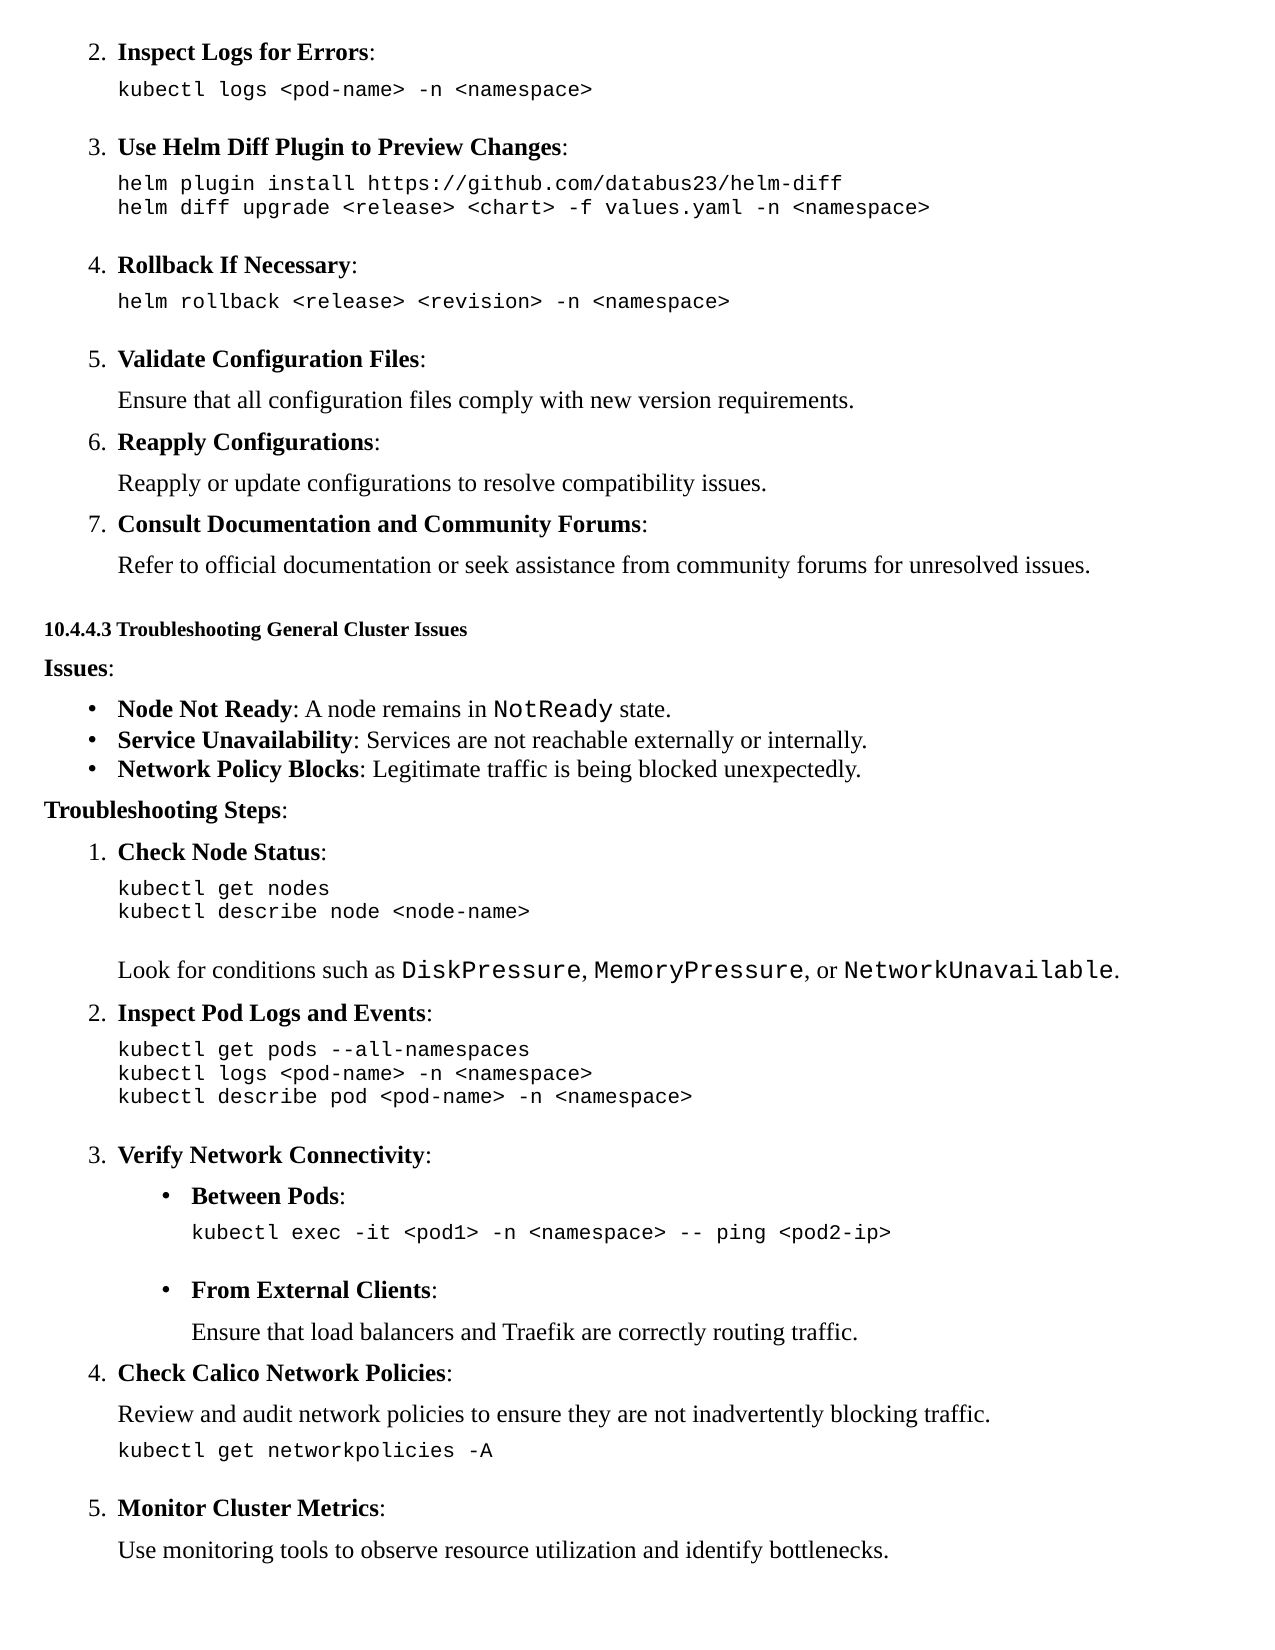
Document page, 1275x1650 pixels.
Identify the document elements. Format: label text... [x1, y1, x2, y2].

list From External Clients: [162, 1275, 1217, 1304]
list Reapply Configurations: [88, 427, 1217, 456]
list Review and audit network policies to ensure they are not inadvertently blocking traffic. [88, 1399, 1217, 1428]
list Check Node Status: [88, 837, 1217, 865]
list Use Helm Diff Plugin to Preview Changes: [88, 132, 1217, 161]
list Service Unavailability: Services are not reachable externally or internally. [88, 725, 1217, 754]
list Inspect Pod Logs and Events: [88, 998, 1217, 1027]
subtitle 10.4.4.3 Troubleshooting General Cluster Issues [44, 617, 1217, 641]
list Rollback If Necessary: [88, 250, 1217, 279]
list kubectl get pods --all-namespaces [88, 1039, 1217, 1063]
list Network Policy Blocks: Legitimate traffic is being blocked unexpectedly. [88, 754, 1217, 783]
list kubectl get nodes [88, 878, 1217, 902]
list Check Calico Network Policies: [88, 1358, 1217, 1387]
list helm rollback <release> <revision> -n <namespace> [88, 291, 1217, 315]
list Node Not Ready: A node remains in NotReady state. [88, 694, 1217, 725]
list kubectl describe pod <pod-name> -n <namespace> [88, 1087, 1217, 1110]
list Inspect Logs for Errors: [88, 37, 1217, 66]
list kubectl describe node <node-name> [88, 902, 1217, 925]
list Monitor Cluster Metrics: [88, 1493, 1217, 1522]
list helm plugin install https://github.com/databus23/helm-diff [88, 173, 1217, 197]
list Consult Documentation and Community Forums: [88, 509, 1217, 538]
text Troubleshooting Steps: [44, 795, 1217, 824]
list Look for conditions such as DiskPressure, MemoryPressure, or NetworkUnavailable. [88, 955, 1217, 986]
list Refer to official documentation or seek assistance from community forums for unresolved issues. [88, 551, 1217, 579]
list kubectl get networkpolicies -A [88, 1440, 1217, 1464]
list kubectl exec -it <pod1> -n <namespace> -- ping <pod2-ip> [162, 1222, 1217, 1246]
list kubectl logs <pod-name> -n <namespace> [88, 79, 1217, 102]
list Use monitoring tools to observe resource utilization and identify bottlenecks. [88, 1535, 1217, 1563]
list kubectl logs <pod-name> -n <namespace> [88, 1063, 1217, 1087]
list Reapply or update configurations to resolve compatibility issues. [88, 468, 1217, 497]
list Ensure that all configuration files comply with new version requirements. [88, 386, 1217, 414]
list Verify Network Connectivity: [88, 1140, 1217, 1168]
list Ensure that load balancers and Traefik are correctly routing traffic. [162, 1317, 1217, 1345]
list Between Pods: [162, 1181, 1217, 1210]
list Validate Configuration Files: [88, 344, 1217, 373]
text Issues: [44, 653, 1217, 682]
list helm diff upgrade <release> <chart> -f values.yaml -n <namespace> [88, 197, 1217, 220]
